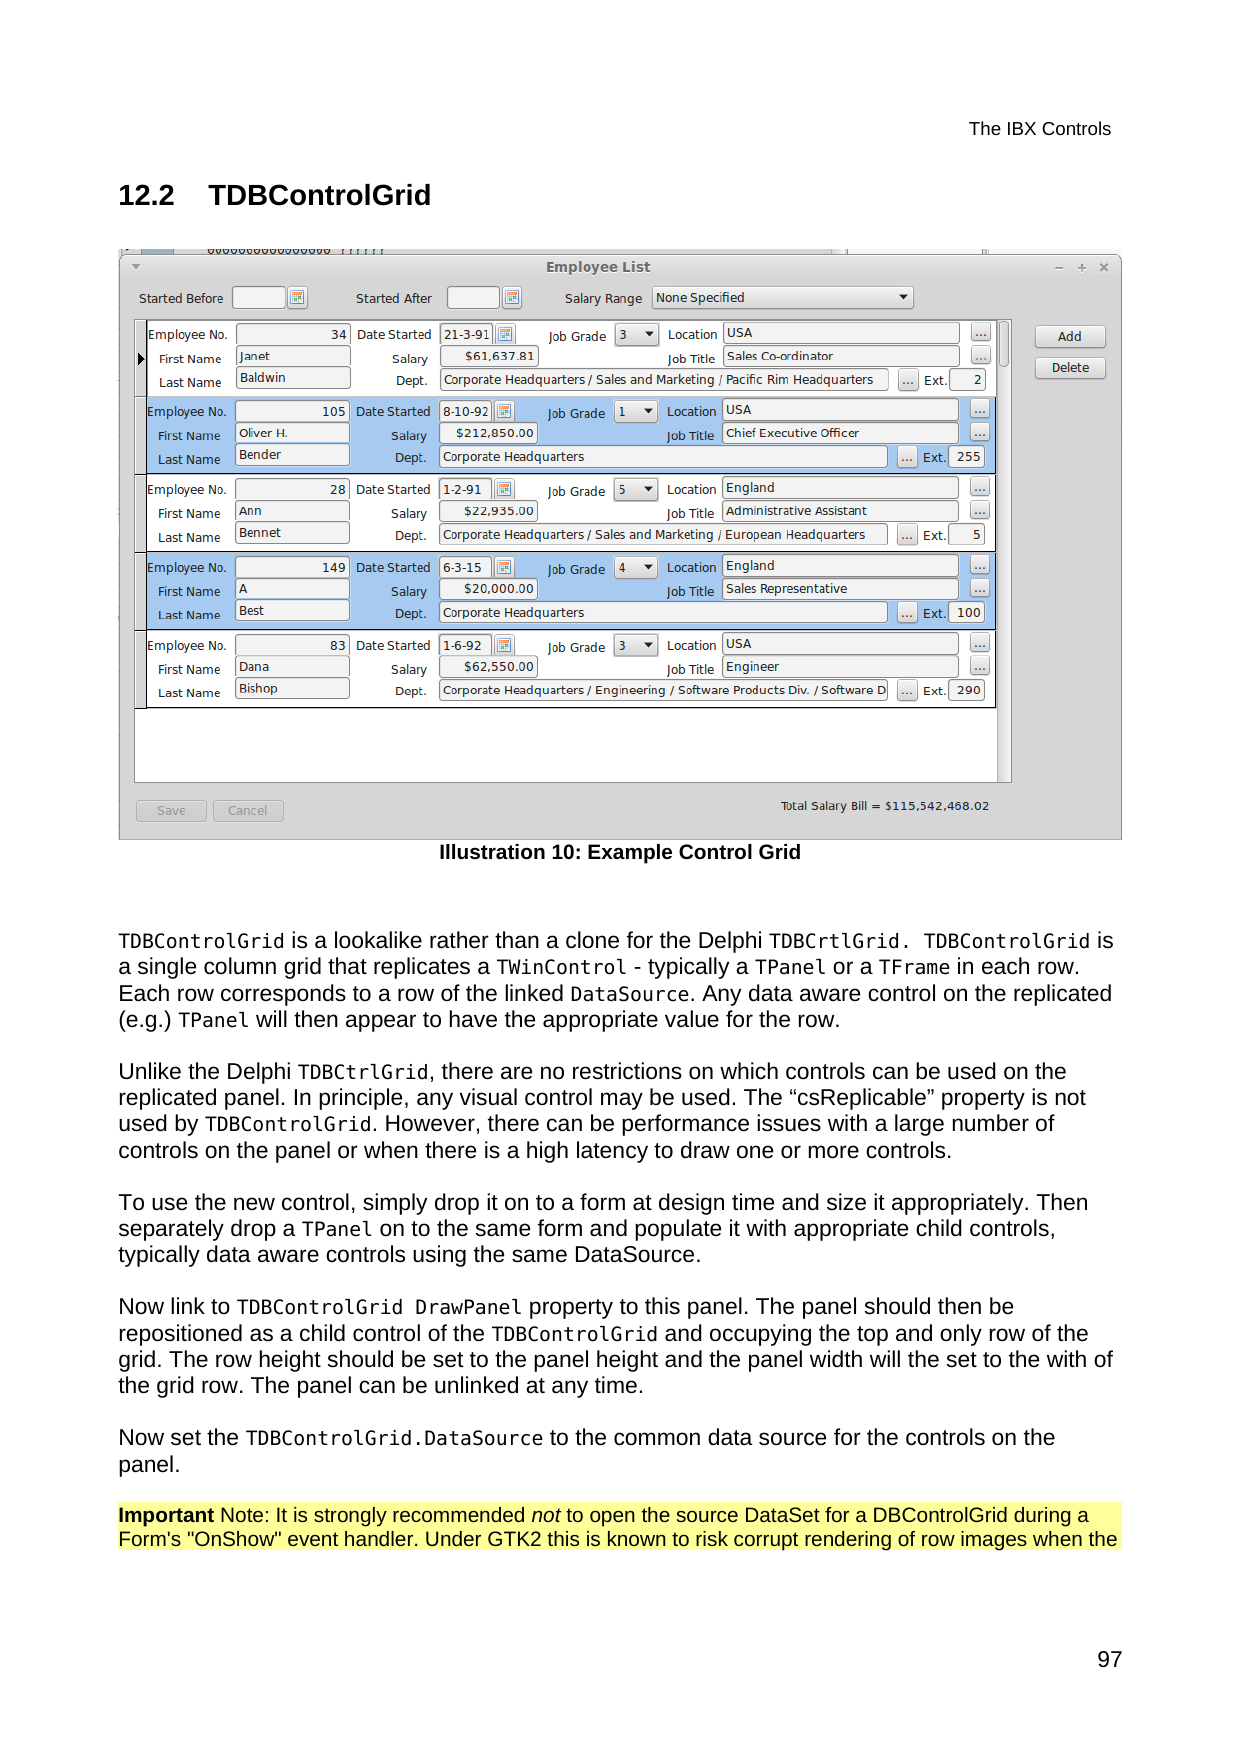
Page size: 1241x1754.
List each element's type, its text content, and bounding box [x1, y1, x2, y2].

text To use the new control, simply drop it on to a form at design time and size it appropriately. Then separately drop a TPanel on to the same form and populate it with appropriate child controls, typically data aware controls using the same DataSource. [118, 1189, 1122, 1268]
text Now set the TDBControlGrid.DataSource to the common data source for the controls on the panel. [118, 1424, 1122, 1477]
text Illustration 10: Example Control Grid [118, 840, 1122, 864]
text TDBControlGrid is a lookalike rather than a clone for the Delphi TDBCrtlGrid. TDBControlGrid is a single column grid that replicates a TWinControl - typically a TPanel or a TFrame in each row. Each row corresponds to a row of the linked DataSource. Any data aware control on the replicated (e.g.) TPanel will then appear to have the appropriate value for the row. [118, 927, 1122, 1032]
picture [118, 249, 1123, 840]
text Important Note: It is strongly recommended not to open the source DataSet for a DBControlGrid during a Form's "OnShow" event handler. Under GTK2 this is known to risk corrupt rendering of row images when the [118, 1502, 1122, 1550]
subtitle TDBControlGrid [118, 178, 1122, 212]
text Unlike the Delphi TDBCtrlGrid, there are no restrictions on which controls can be used on the replicated panel. In principle, any visual control may be used. The “csReplicable” property is not used by TDBControlGrid. However, there can be performance issues with a large number of controls on the panel or when there is a high latency to draw one or more controls. [118, 1058, 1122, 1163]
text Now link to TDBControlGrid DrawPanel property to this panel. The panel should then be repositioned as a child control of the TDBControlGrid and occupying the top and only row of the grid. The row height should be set to the panel height and the panel width will the set to the with of the grid row. The panel can be unlinked at any time. [118, 1293, 1122, 1399]
